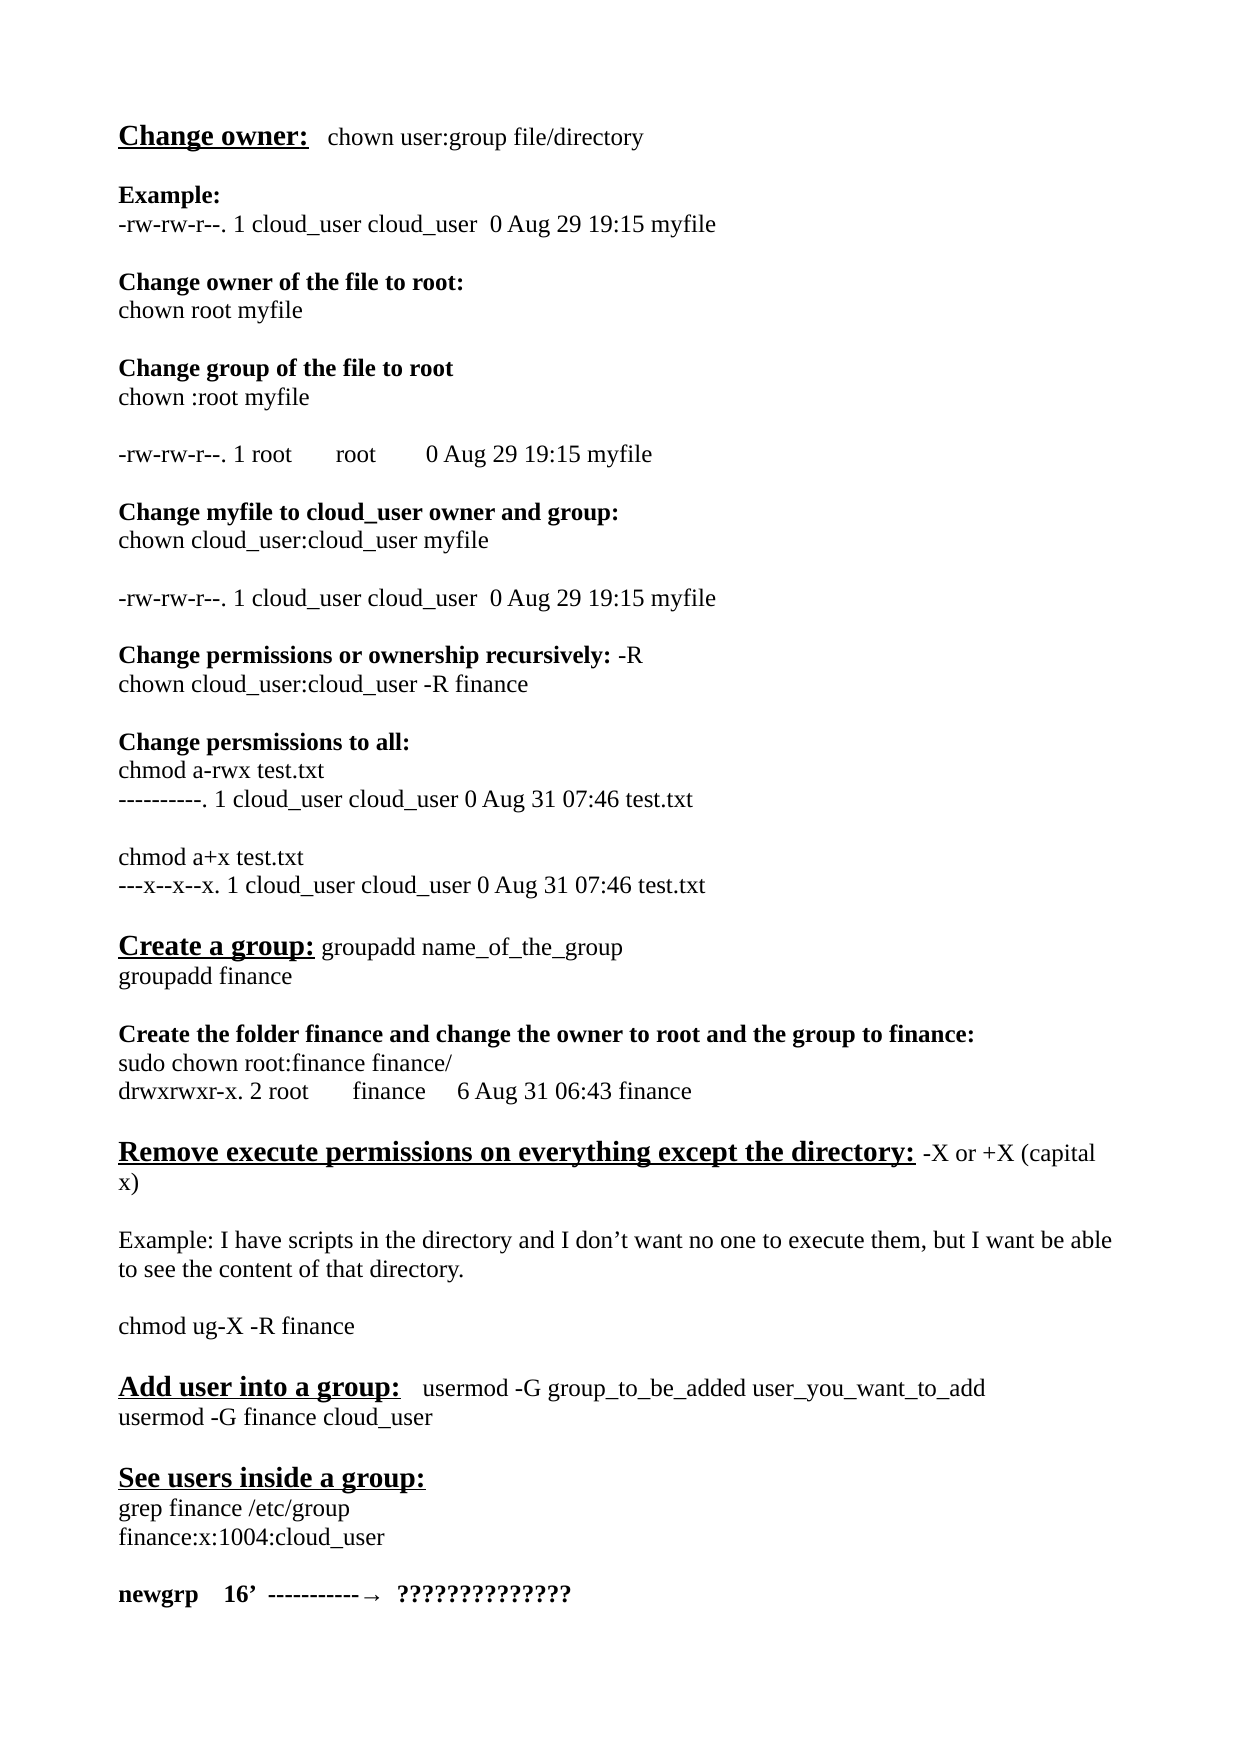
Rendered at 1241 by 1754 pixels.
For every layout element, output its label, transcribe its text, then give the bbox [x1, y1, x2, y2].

text usermod -G finance cloud_user [118, 1402, 1122, 1431]
text finance:x:1004:cloud_user [118, 1522, 1122, 1551]
text -rw-rw-r--. 1 cloud_user cloud_user 0 Aug 29 19:15 myfile [118, 583, 1122, 612]
text Change owner of the file to root: [118, 267, 1122, 295]
text chmod a-rwx test.txt [118, 755, 1122, 784]
text chmod ug-X -R finance [118, 1311, 1122, 1340]
text Create the folder finance and change the owner to root and the group to finance: [118, 1019, 1122, 1048]
text Change group of the file to root [118, 353, 1122, 382]
text ----------. 1 cloud_user cloud_user 0 Aug 31 07:46 test.txt [118, 784, 1122, 813]
text Remove execute permissions on everything except the directory: -X or +X (capital x) [118, 1134, 1122, 1196]
text chown :root myfile [118, 382, 1122, 410]
text Change permissions or ownership recursively: -R [118, 640, 1122, 669]
text -rw-rw-r--. 1 root root 0 Aug 29 19:15 myfile [118, 439, 1122, 468]
text Change persmissions to all: [118, 727, 1122, 755]
text Example: I have scripts in the directory and I don’t want no one to execute them, but I want be able to see the content of that directory. [118, 1225, 1122, 1282]
text groupadd finance [118, 961, 1122, 990]
text chmod a+x test.txt [118, 842, 1122, 870]
text grep finance /etc/group [118, 1493, 1122, 1522]
text newgrp 16’ -----------→ ?????????????? [118, 1579, 1122, 1608]
text chown cloud_user:cloud_user -R finance [118, 669, 1122, 698]
text chown cloud_user:cloud_user myfile [118, 525, 1122, 554]
text sudo chown root:finance finance/ [118, 1048, 1122, 1076]
text Example: [118, 180, 1122, 209]
text -rw-rw-r--. 1 cloud_user cloud_user 0 Aug 29 19:15 myfile [118, 209, 1122, 238]
text Add user into a group: usermod -G group_to_be_added user_you_want_to_add [118, 1369, 1122, 1402]
text ---x--x--x. 1 cloud_user cloud_user 0 Aug 31 07:46 test.txt [118, 870, 1122, 899]
text chown root myfile [118, 295, 1122, 324]
text drwxrwxr-x. 2 root finance 6 Aug 31 06:43 finance [118, 1076, 1122, 1105]
text Change myfile to cloud_user owner and group: [118, 497, 1122, 525]
text Change owner: chown user:group file/directory [118, 118, 1122, 152]
text Create a group: groupadd name_of_the_group [118, 928, 1122, 961]
text See users inside a group: [118, 1460, 1122, 1493]
